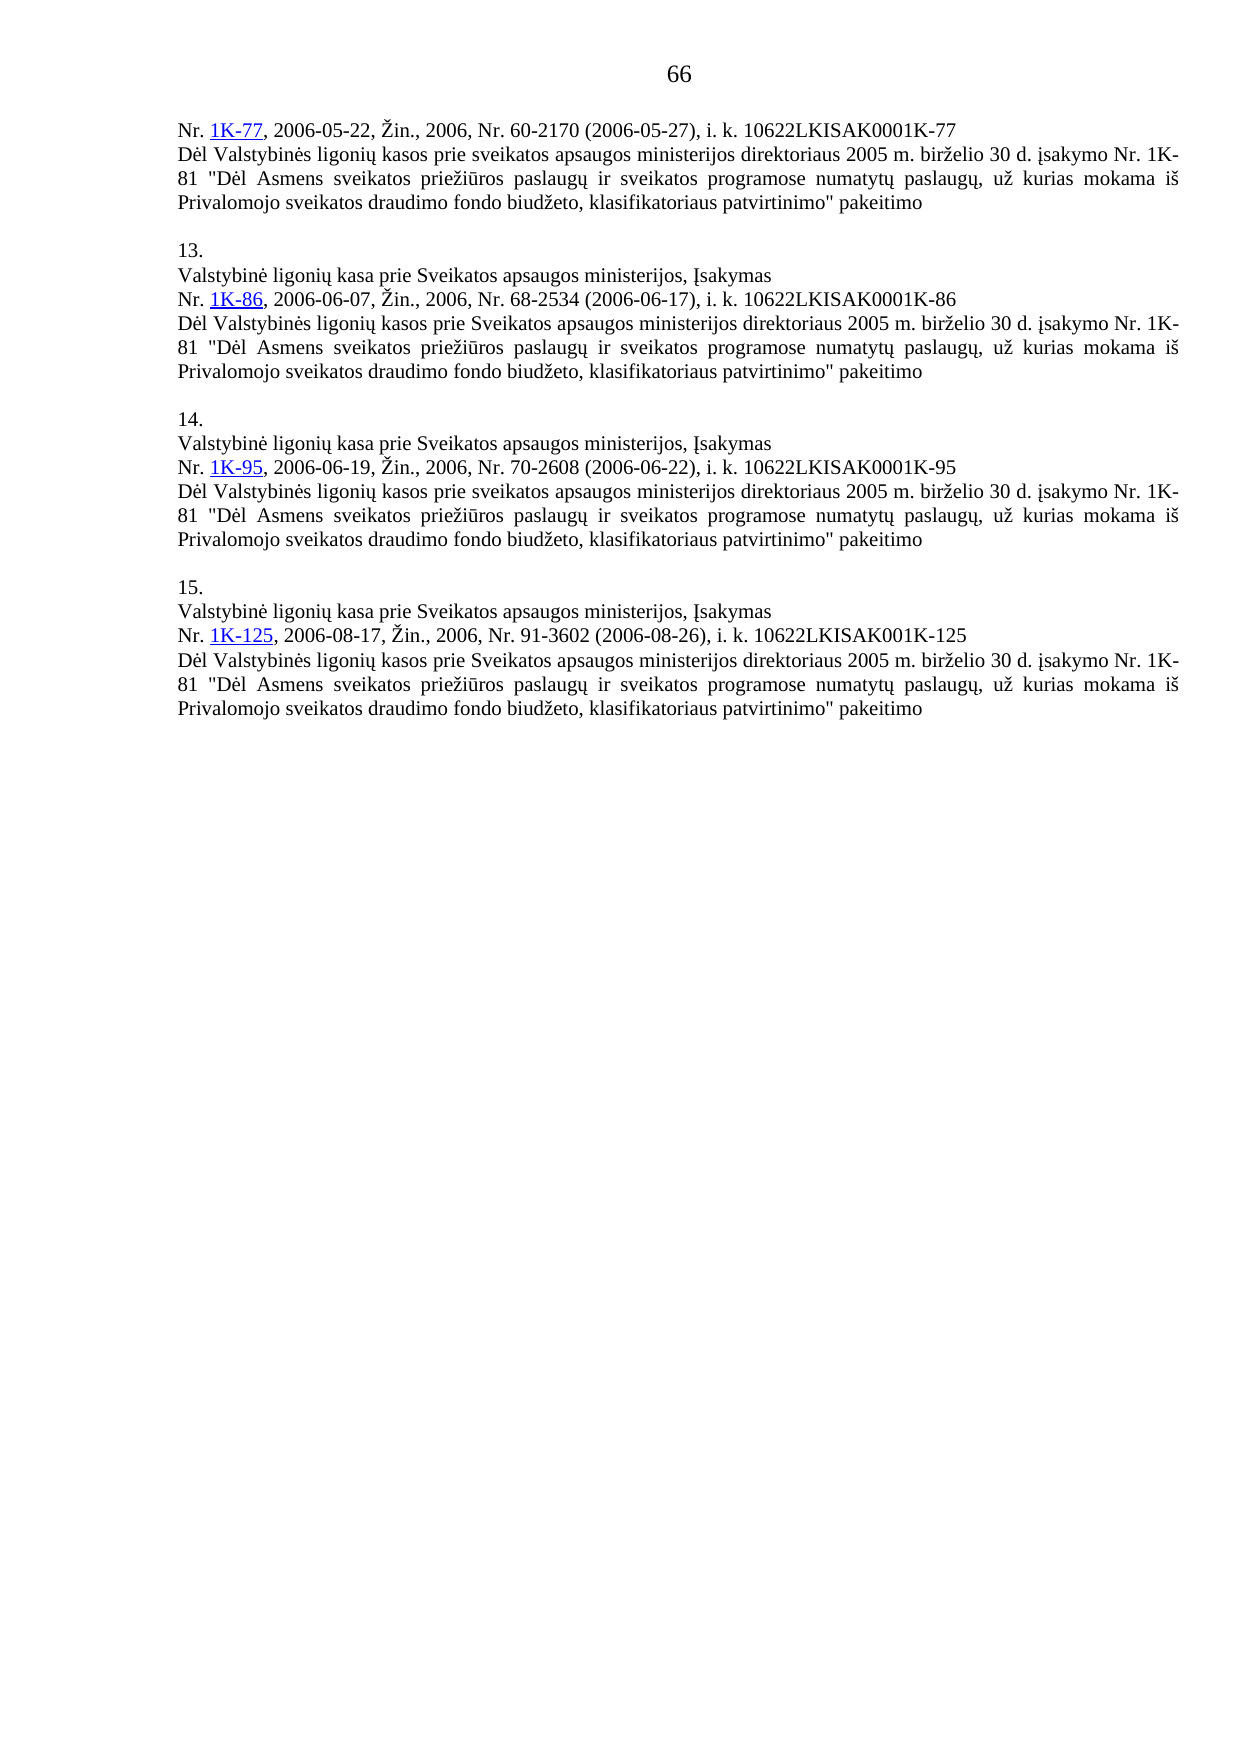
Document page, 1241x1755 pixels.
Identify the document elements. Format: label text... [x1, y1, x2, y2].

text Dėl Valstybinės ligonių kasos prie Sveikatos apsaugos ministerijos direktoriaus 2005 m. birželio 30 d. įsakymo Nr. 1K-81 "Dėl Asmens sveikatos priežiūros paslaugų ir sveikatos programose numatytų paslaugų, už kurias mokama iš Privalomojo sveikatos draudimo fondo biudžeto, klasifikatoriaus patvirtinimo" pakeitimo [177, 647, 1181, 720]
text Valstybinė ligonių kasa prie Sveikatos apsaugos ministerijos, Įsakymas [177, 431, 1181, 455]
text Dėl Valstybinės ligonių kasos prie sveikatos apsaugos ministerijos direktoriaus 2005 m. birželio 30 d. įsakymo Nr. 1K-81 "Dėl Asmens sveikatos priežiūros paslaugų ir sveikatos programose numatytų paslaugų, už kurias mokama iš Privalomojo sveikatos draudimo fondo biudžeto, klasifikatoriaus patvirtinimo" pakeitimo [177, 142, 1181, 214]
text Valstybinė ligonių kasa prie Sveikatos apsaugos ministerijos, Įsakymas [177, 599, 1181, 623]
text Dėl Valstybinės ligonių kasos prie sveikatos apsaugos ministerijos direktoriaus 2005 m. birželio 30 d. įsakymo Nr. 1K-81 "Dėl Asmens sveikatos priežiūros paslaugų ir sveikatos programose numatytų paslaugų, už kurias mokama iš Privalomojo sveikatos draudimo fondo biudžeto, klasifikatoriaus patvirtinimo" pakeitimo [177, 479, 1181, 551]
text Nr. 1K-95, 2006-06-19, Žin., 2006, Nr. 70-2608 (2006-06-22), i. k. 10622LKISAK0001K-95 [177, 455, 1181, 479]
text Nr. 1K-125, 2006-08-17, Žin., 2006, Nr. 91-3602 (2006-08-26), i. k. 10622LKISAK001K-125 [177, 623, 1181, 647]
text 13. [177, 238, 1181, 262]
text 15. [177, 575, 1181, 599]
text Dėl Valstybinės ligonių kasos prie Sveikatos apsaugos ministerijos direktoriaus 2005 m. birželio 30 d. įsakymo Nr. 1K-81 "Dėl Asmens sveikatos priežiūros paslaugų ir sveikatos programose numatytų paslaugų, už kurias mokama iš Privalomojo sveikatos draudimo fondo biudžeto, klasifikatoriaus patvirtinimo" pakeitimo [177, 311, 1181, 383]
text Nr. 1K-77, 2006-05-22, Žin., 2006, Nr. 60-2170 (2006-05-27), i. k. 10622LKISAK0001K-77 [177, 118, 1181, 142]
text 14. [177, 407, 1181, 431]
text Nr. 1K-86, 2006-06-07, Žin., 2006, Nr. 68-2534 (2006-06-17), i. k. 10622LKISAK0001K-86 [177, 287, 1181, 311]
text Valstybinė ligonių kasa prie Sveikatos apsaugos ministerijos, Įsakymas [177, 262, 1181, 287]
